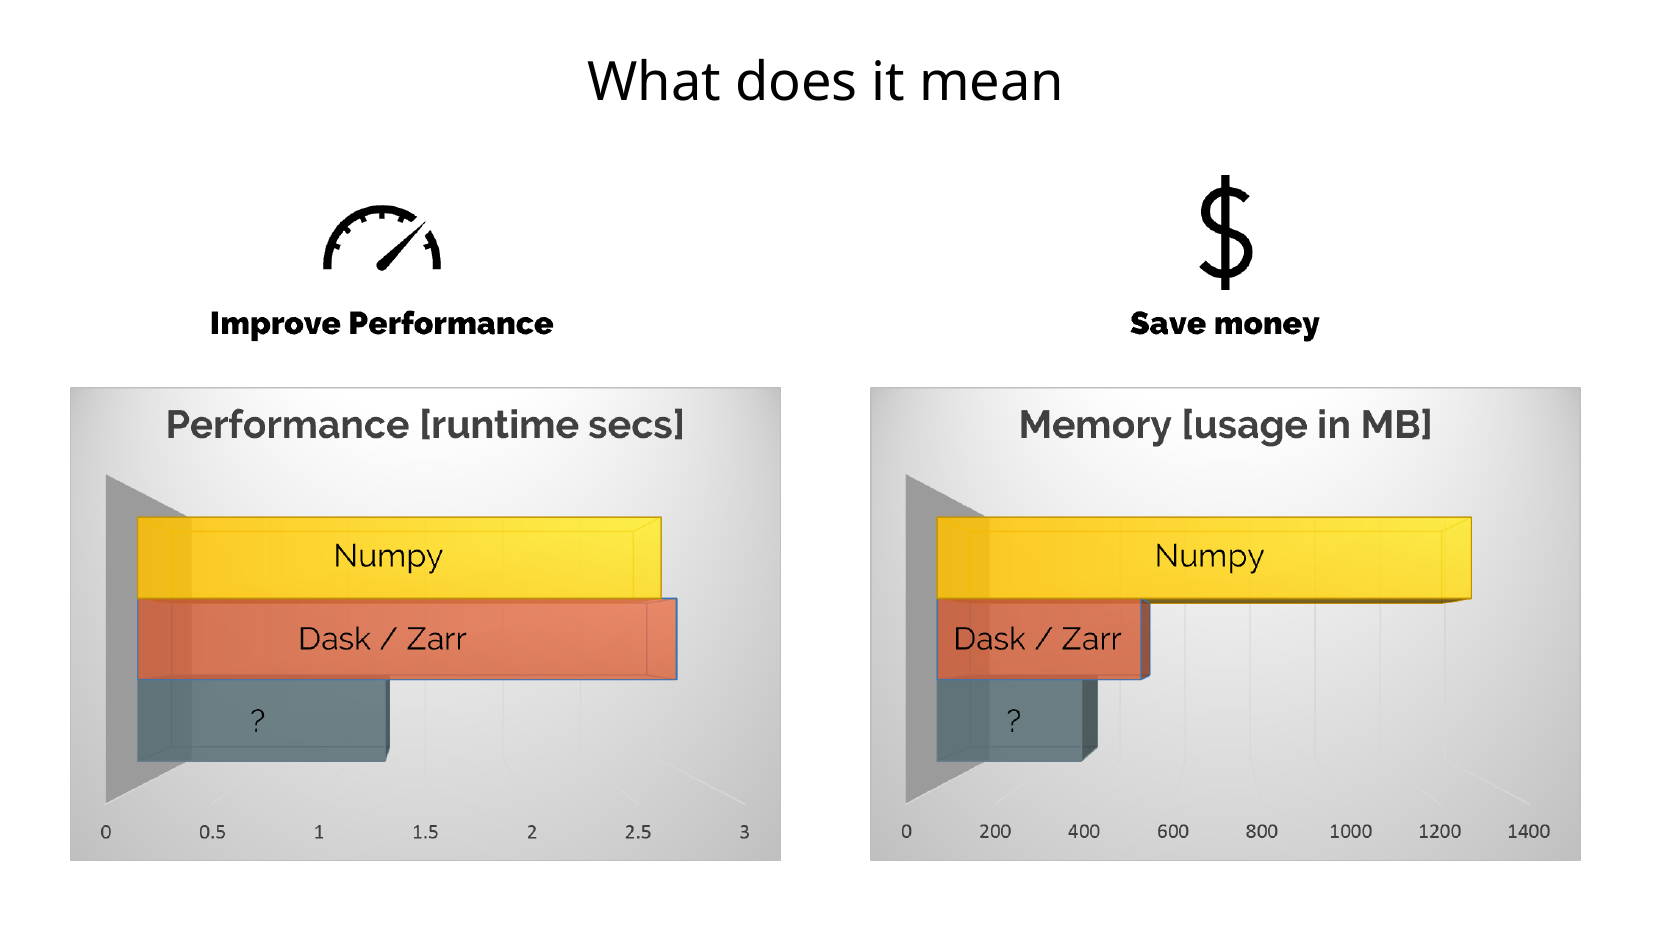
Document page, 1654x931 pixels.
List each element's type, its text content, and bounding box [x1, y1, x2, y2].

title What does it mean [31, 14, 1621, 144]
picture [51, 172, 1602, 877]
